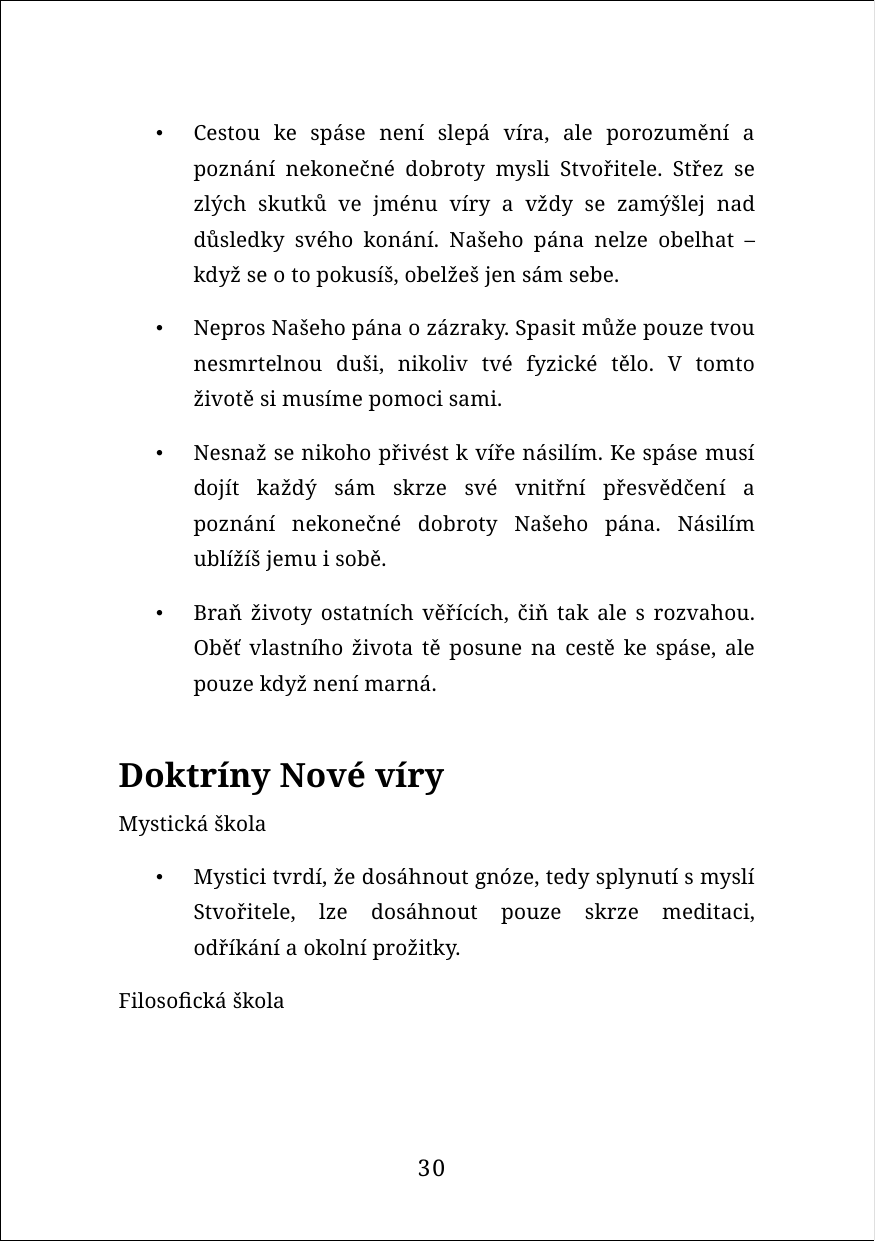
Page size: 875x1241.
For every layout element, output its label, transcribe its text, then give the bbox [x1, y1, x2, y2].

list Braň životy ostatních věřících, čiň tak ale s rozvahou. Oběť vlastního života tě posune na cestě ke spáse, ale pouze když není marná. [156, 598, 756, 697]
list Cestou ke spáse není slepá víra, ale porozumění a poznání nekonečné dobroty mysli Stvořitele. Střez se zlých skutků ve jménu víry a vždy se zamýšlej nad důsledky svého konání. Našeho pána nelze obelhat – když se o to pokusíš, obelžeš jen sám sebe. [156, 118, 756, 289]
list Nepros Našeho pána o zázraky. Spasit může pouze tvou nesmrtelnou duši, nikoliv tvé fyzické tělo. V tomto životě si musíme pomoci sami. [156, 313, 756, 413]
text Mystická škola [118, 809, 756, 837]
list Nesnaž se nikoho přivést k víře násilím. Ke spáse musí dojít každý sám skrze své vnitřní přesvědčení a poznání nekonečné dobroty Našeho pána. Násilím ublížíš jemu i sobě. [156, 438, 756, 573]
text Filosofická škola [118, 986, 756, 1014]
list Mystici tvrdí, že dosáhnout gnóze, tedy splynutí s myslí Stvořitele, lze dosáhnout pouze skrze meditaci, odříkání a okolní prožitky. [156, 862, 756, 961]
subtitle Doktríny Nové víry [118, 751, 756, 797]
